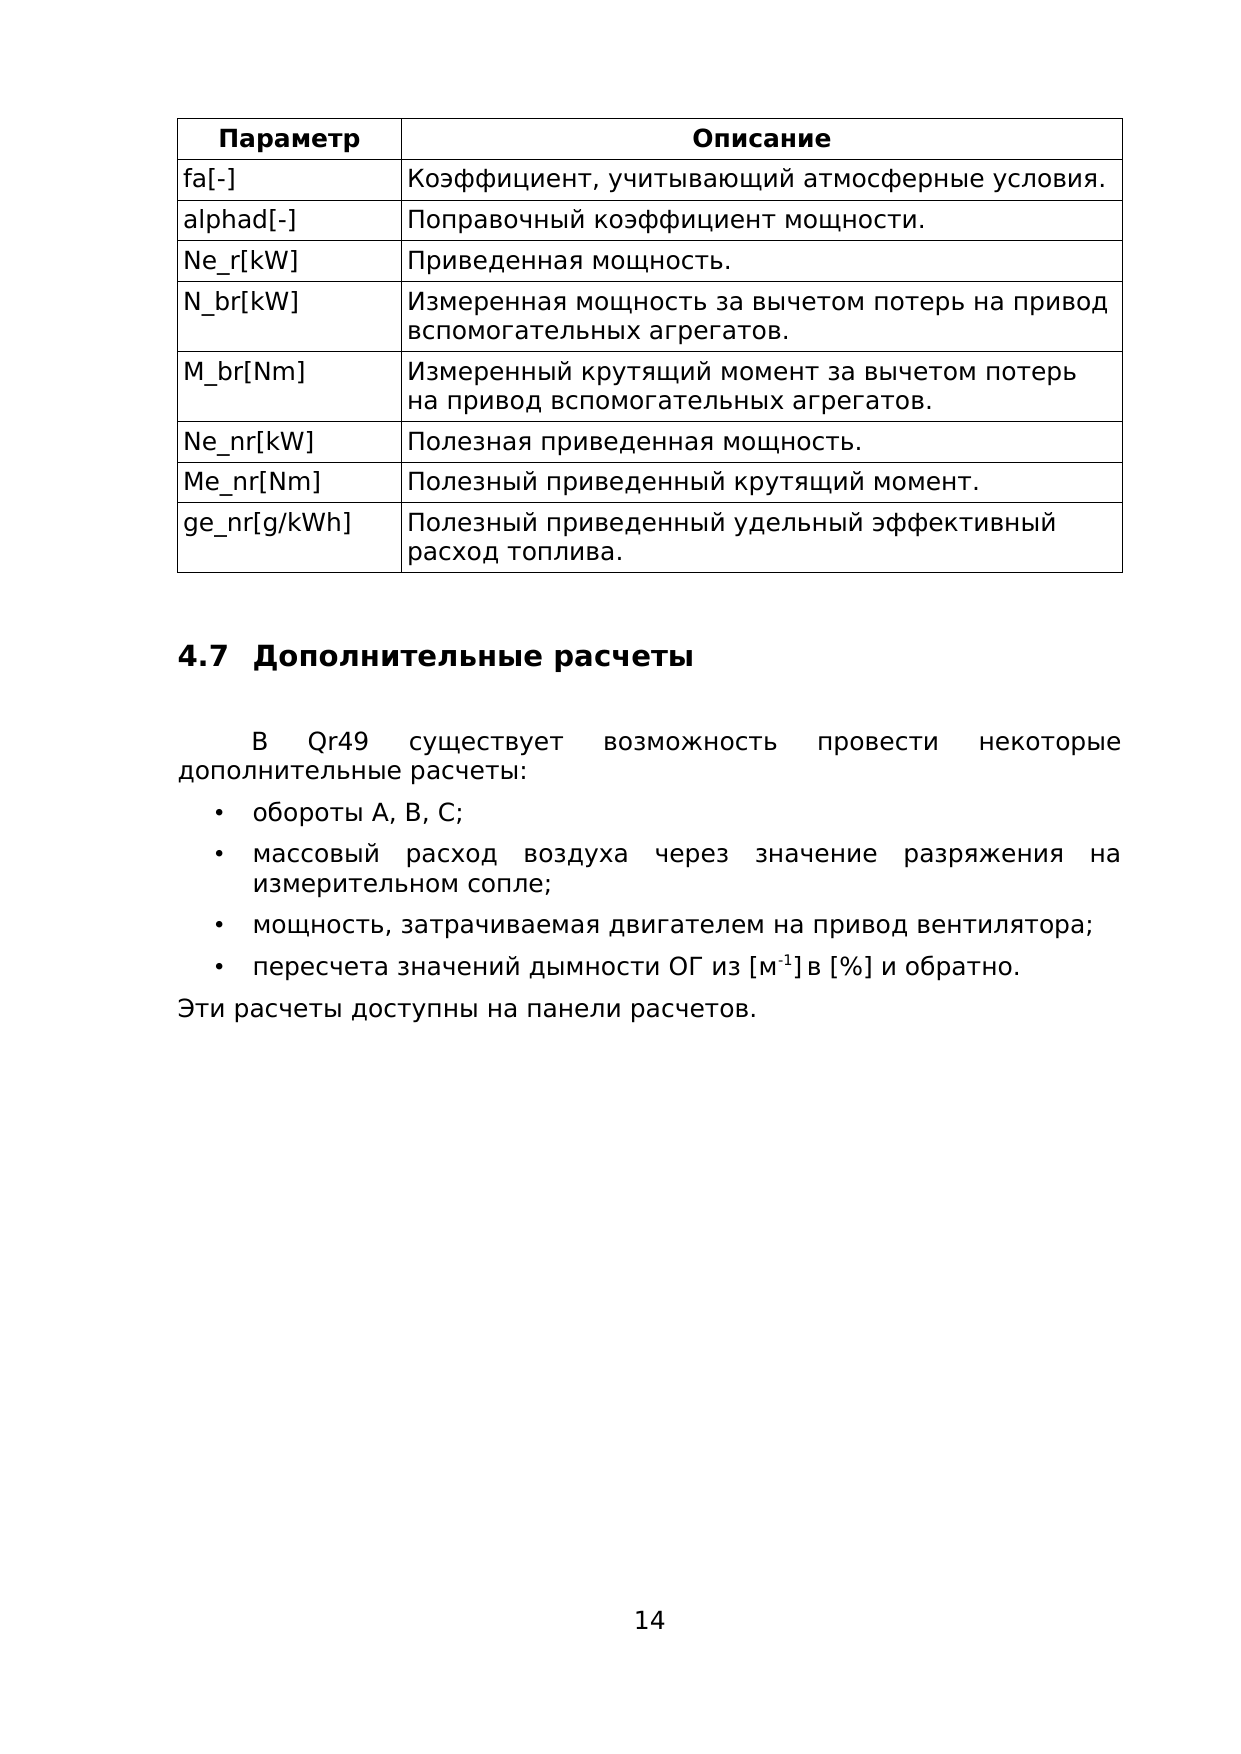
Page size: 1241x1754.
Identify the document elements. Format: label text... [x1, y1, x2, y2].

table_cell Полезная приведенная мощность. [402, 422, 1122, 462]
table_cell Приведенная мощность. [402, 241, 1122, 281]
list обороты A, B, C; [215, 798, 1122, 827]
table_cell Измеренная мощность за вычетом потерь на привод вспомогательных агрегатов. [402, 282, 1122, 351]
table_cell ge_nr[g/kWh] [178, 503, 401, 572]
table_cell Ne_nr[kW] [178, 422, 401, 462]
table_cell Полезный приведенный крутящий момент. [402, 463, 1122, 502]
subtitle Дополнительные расчеты [177, 639, 1122, 673]
table_cell Ne_r[kW] [178, 241, 401, 281]
text В Qr49 существует возможность провести некоторые дополнительные расчеты: [177, 727, 1122, 785]
table_cell Измеренный крутящий момент за вычетом потерь на привод вспомогательных агрегатов. [402, 352, 1122, 421]
table_cell Полезный приведенный удельный эффективный расход топлива. [402, 503, 1122, 572]
table_cell N_br[kW] [178, 282, 401, 351]
table_cell alphad[-] [178, 201, 401, 240]
table_cell Поправочный коэффициент мощности. [402, 201, 1122, 240]
table_header Описание [402, 119, 1122, 159]
table_header Параметр [178, 119, 401, 159]
list массовый расход воздуха через значение разряжения на измерительном сопле; [215, 839, 1122, 898]
list мощность, затрачиваемая двигателем на привод вентилятора; [215, 910, 1122, 939]
text Эти расчеты доступны на панели расчетов. [177, 994, 1122, 1023]
table_cell Коэффициент, учитывающий атмосферные условия. [402, 160, 1122, 199]
table_cell fa[-] [178, 160, 401, 199]
table_cell Me_nr[Nm] [178, 463, 401, 502]
table_cell M_br[Nm] [178, 352, 401, 421]
list пересчета значений дымности ОГ из [м-1] в [%] и обратно. [215, 952, 1122, 981]
